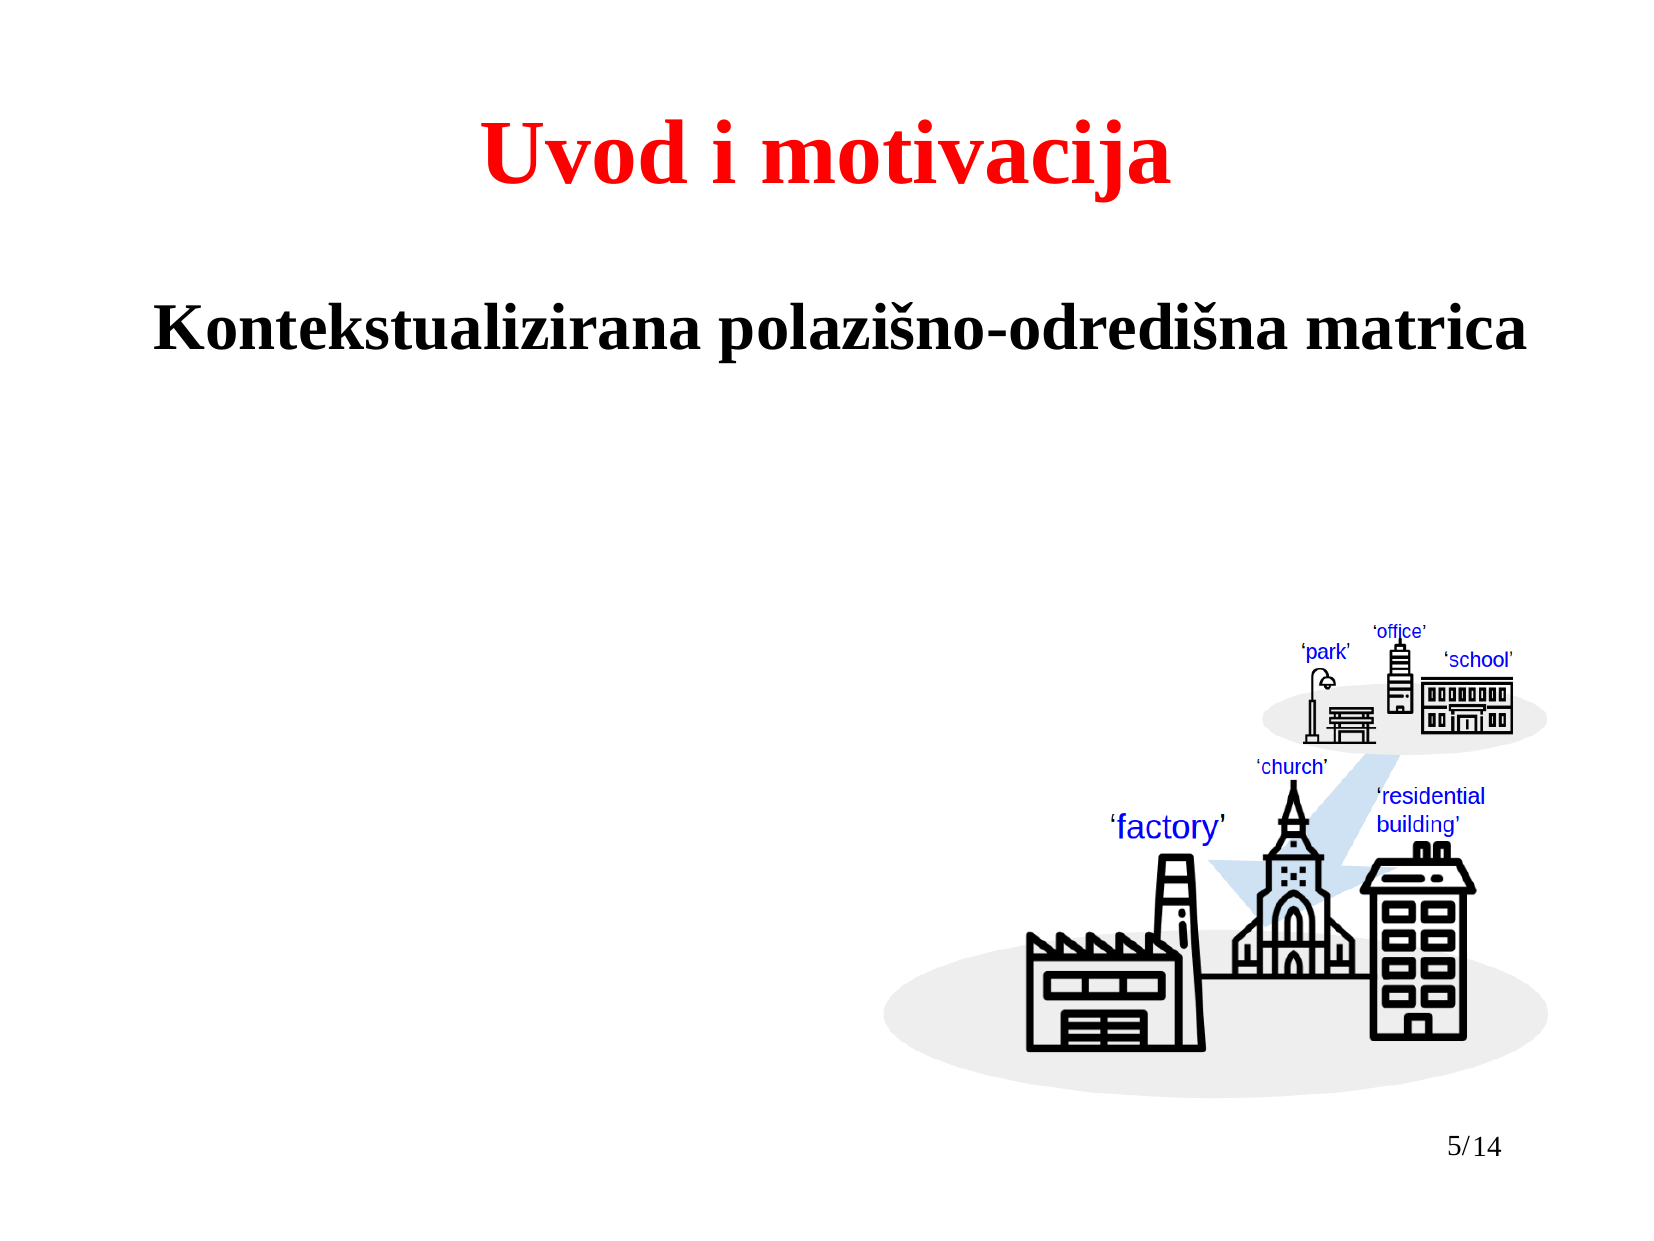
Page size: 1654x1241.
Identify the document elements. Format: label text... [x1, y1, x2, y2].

picture [865, 600, 1571, 1111]
list Kontekstualizirana polazišno-odredišna matrica [82, 290, 1571, 1010]
title Uvod i motivacija [82, 49, 1571, 257]
